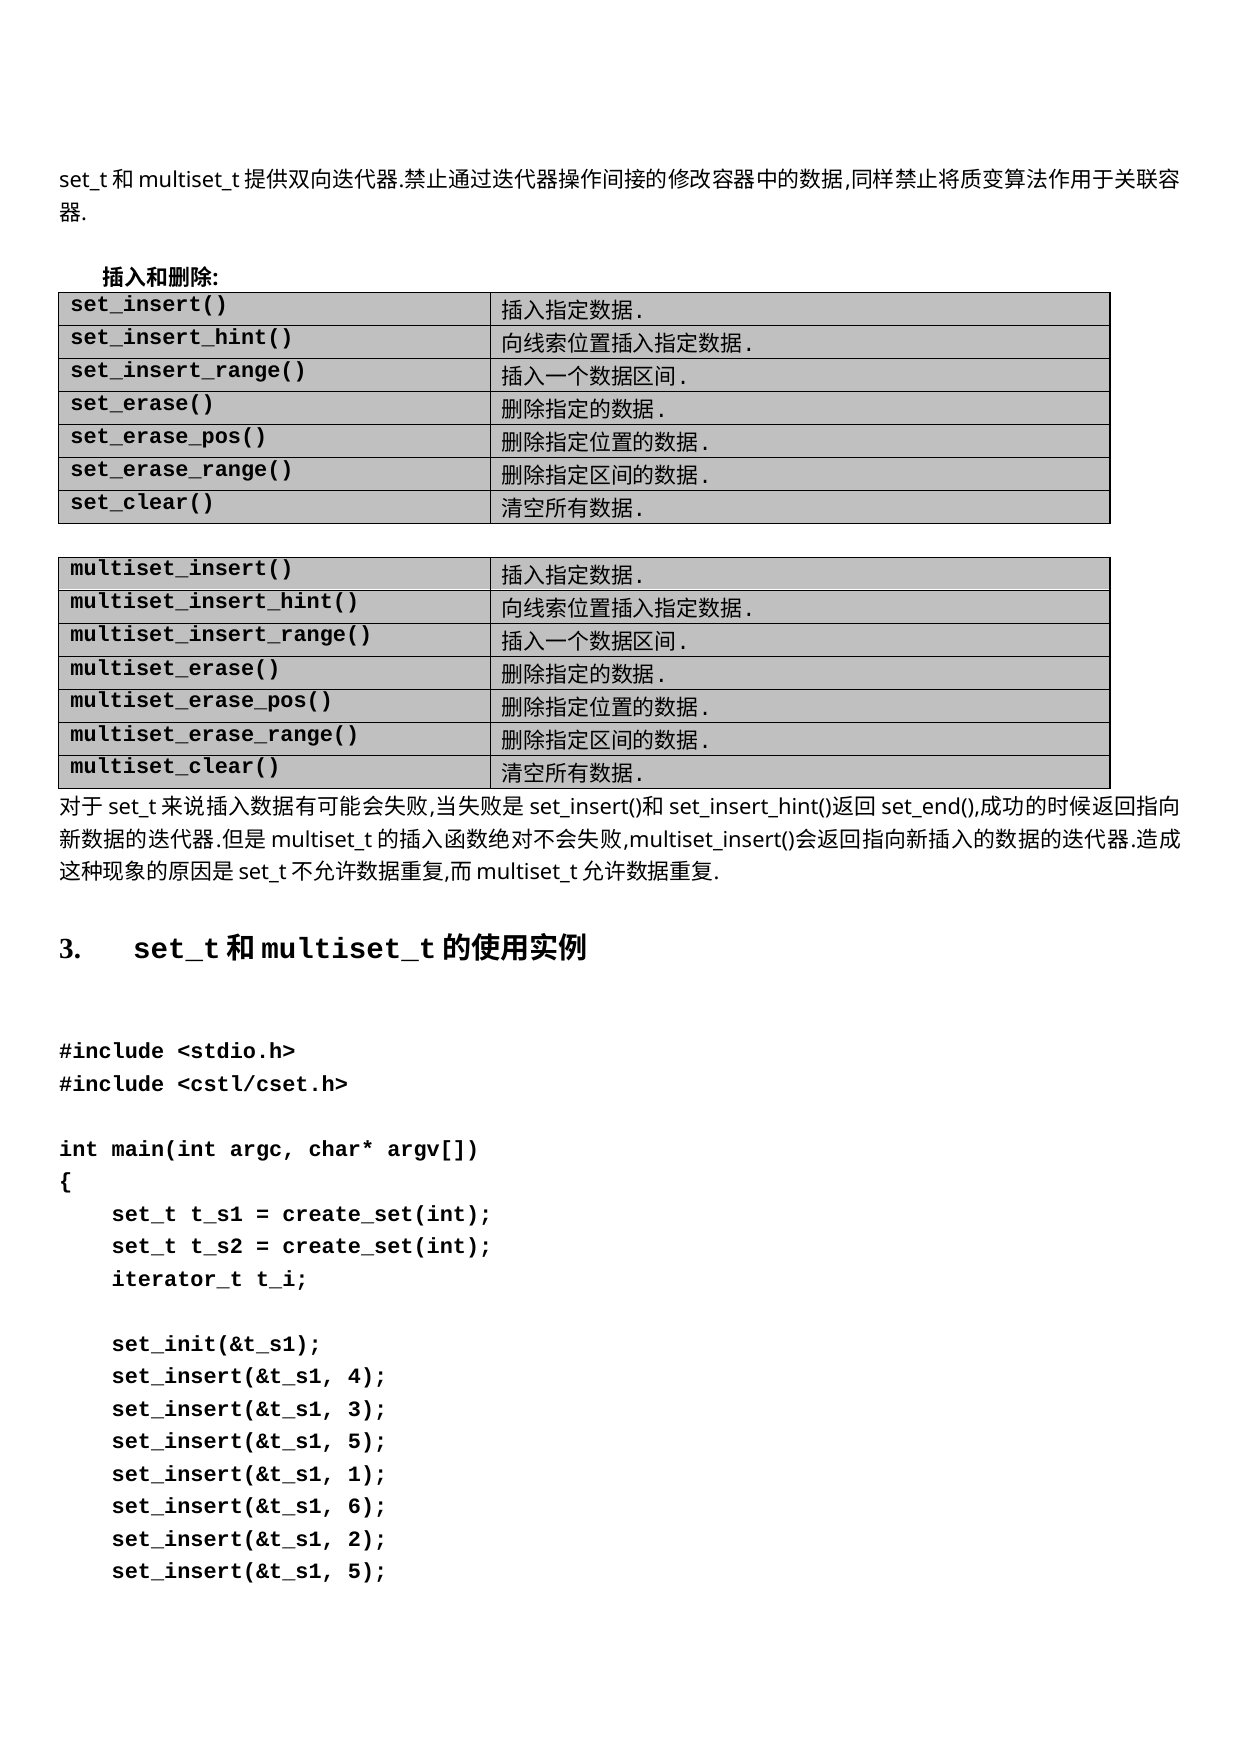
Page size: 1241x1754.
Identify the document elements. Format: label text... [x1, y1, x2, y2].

table_cell 向线索位置插入指定数据. [491, 326, 1109, 358]
table_cell 插入一个数据区间. [491, 359, 1109, 391]
text iterator_t t_i; [59, 1264, 1181, 1296]
table_header multiset_insert() [59, 558, 490, 589]
table_cell set_erase_pos() [59, 425, 490, 457]
table_cell 插入一个数据区间. [491, 624, 1109, 656]
table_cell 向线索位置插入指定数据. [491, 591, 1109, 623]
table_cell 删除指定位置的数据. [491, 425, 1109, 457]
text set_insert(&t_s1, 1); [59, 1459, 1181, 1491]
table_cell multiset_insert_range() [59, 624, 490, 656]
text set_t t_s2 = create_set(int); [59, 1231, 1181, 1264]
text #include <cstl/cset.h> [59, 1069, 1181, 1101]
table_cell 清空所有数据. [491, 491, 1109, 523]
text set_insert(&t_s1, 5); [59, 1426, 1181, 1459]
text set_init(&t_s1); [59, 1329, 1181, 1361]
table_cell 删除指定区间的数据. [491, 723, 1109, 755]
text set_insert(&t_s1, 5); [59, 1556, 1181, 1589]
text set_t和multiset_t提供双向迭代器.禁止通过迭代器操作间接的修改容器中的数据,同样禁止将质变算法作用于关联容器. [59, 162, 1181, 227]
table_cell 删除指定的数据. [491, 392, 1109, 424]
table_header 插入指定数据. [491, 558, 1109, 589]
text set_insert(&t_s1, 4); [59, 1361, 1181, 1394]
text #include <stdio.h> [59, 1036, 1181, 1069]
table_cell 清空所有数据. [491, 756, 1109, 788]
table_cell multiset_erase_range() [59, 723, 490, 755]
table_cell 删除指定的数据. [491, 657, 1109, 689]
table_header 插入指定数据. [491, 293, 1109, 325]
table_cell multiset_erase_pos() [59, 690, 490, 722]
text set_insert(&t_s1, 3); [59, 1394, 1181, 1426]
text set_insert(&t_s1, 2); [59, 1524, 1181, 1556]
table_cell multiset_erase() [59, 657, 490, 689]
table_cell set_insert_hint() [59, 326, 490, 358]
subtitle set_t和multiset_t的使用实例 [59, 913, 1181, 978]
text { [59, 1166, 1181, 1199]
table_cell multiset_clear() [59, 756, 490, 788]
text set_insert(&t_s1, 6); [59, 1491, 1181, 1524]
table_header set_insert() [59, 293, 490, 325]
table_cell set_erase() [59, 392, 490, 424]
table_cell 删除指定区间的数据. [491, 458, 1109, 490]
table_cell set_insert_range() [59, 359, 490, 391]
text 对于set_t来说插入数据有可能会失败,当失败是set_insert()和set_insert_hint()返回set_end(),成功的时候返回指向新数据的迭代器.但是multiset_t的插入函数绝对不会失败,multiset_insert()会返回指向新插入的数据的迭代器.造成这种现象的原因是set_t不允许数据重复,而multiset_t允许数据重复. [59, 789, 1181, 886]
text int main(int argc, char* argv[]) [59, 1134, 1181, 1166]
text set_t t_s1 = create_set(int); [59, 1199, 1181, 1231]
table_cell 删除指定位置的数据. [491, 690, 1109, 722]
table_cell multiset_insert_hint() [59, 591, 490, 623]
text 插入和删除: [59, 259, 1181, 292]
table_cell set_erase_range() [59, 458, 490, 490]
table_cell set_clear() [59, 491, 490, 523]
